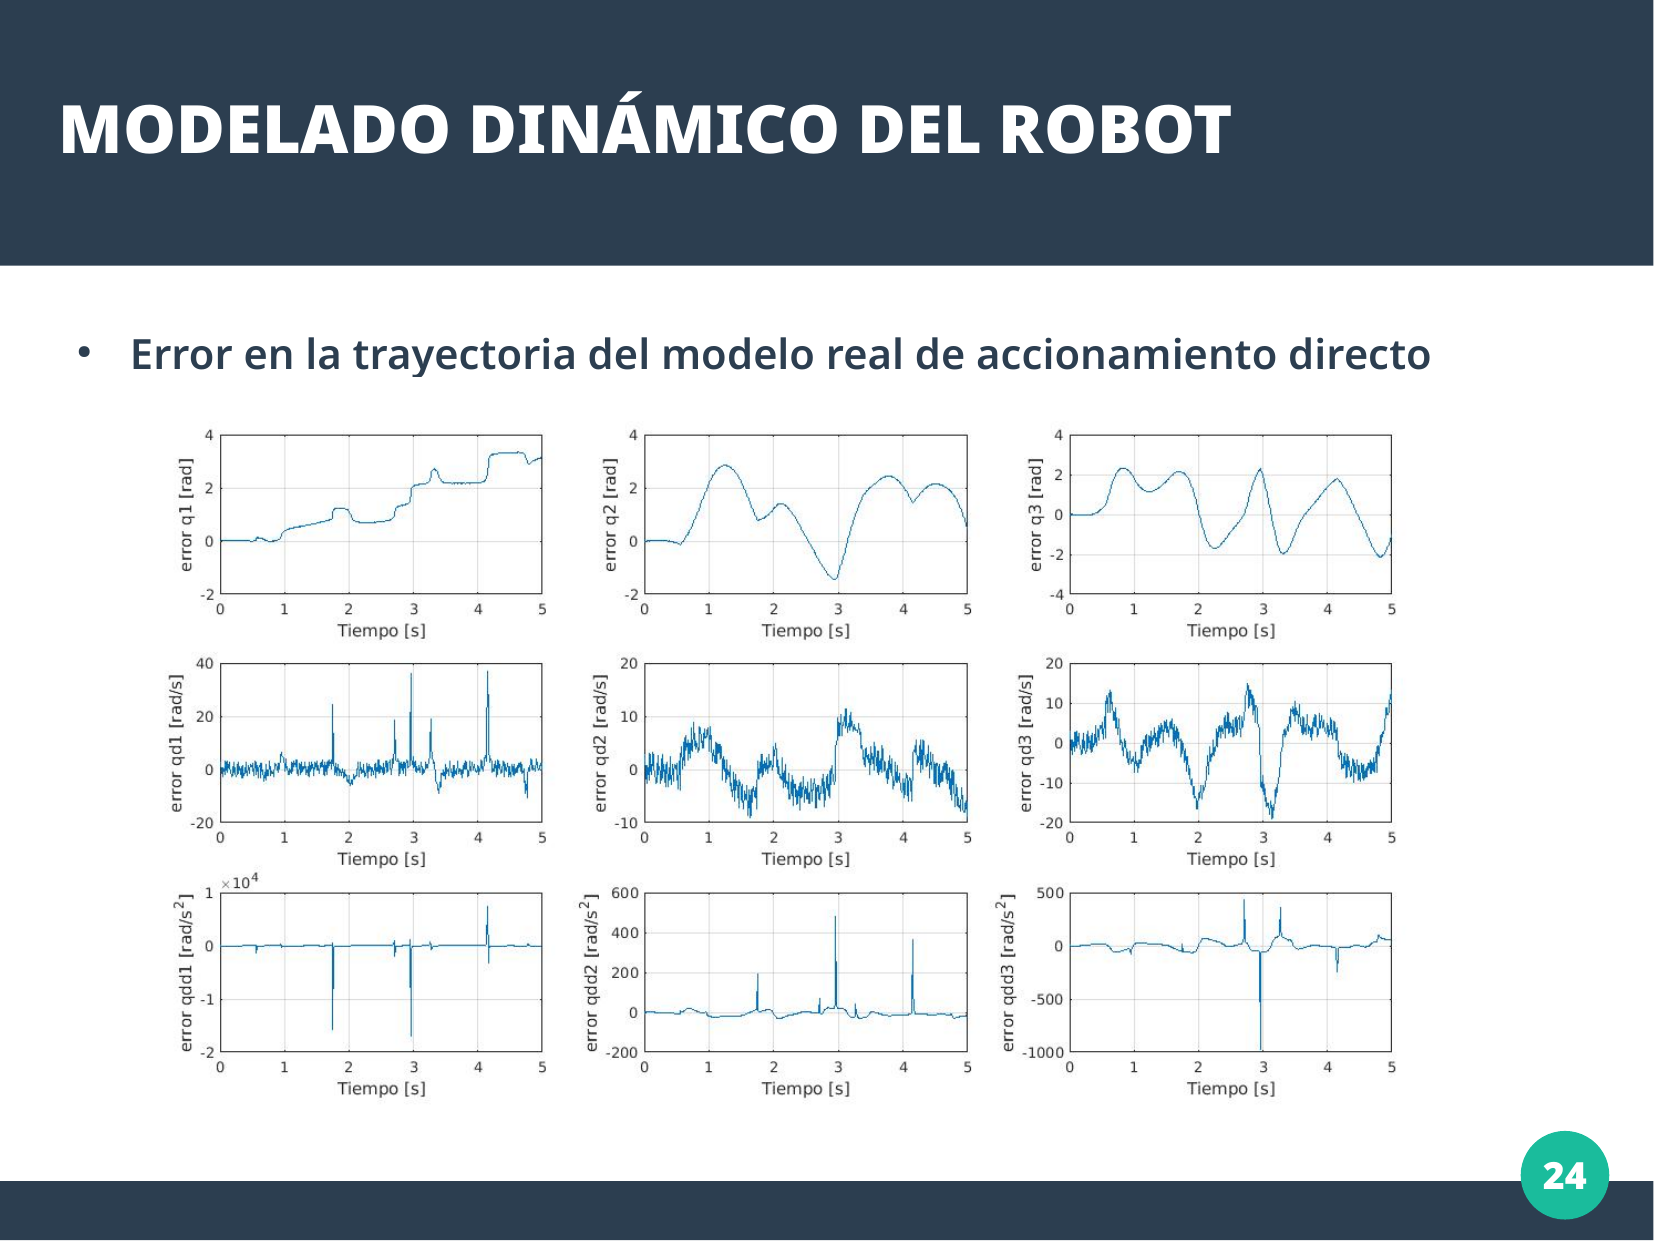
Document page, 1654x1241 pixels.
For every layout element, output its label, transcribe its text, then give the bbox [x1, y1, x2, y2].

title MODELADO DINÁMICO DEL ROBOT [59, 49, 1595, 207]
list Error en la trayectoria del modelo real de accionamiento directo [59, 324, 1595, 1152]
picture [23, 377, 1536, 1141]
